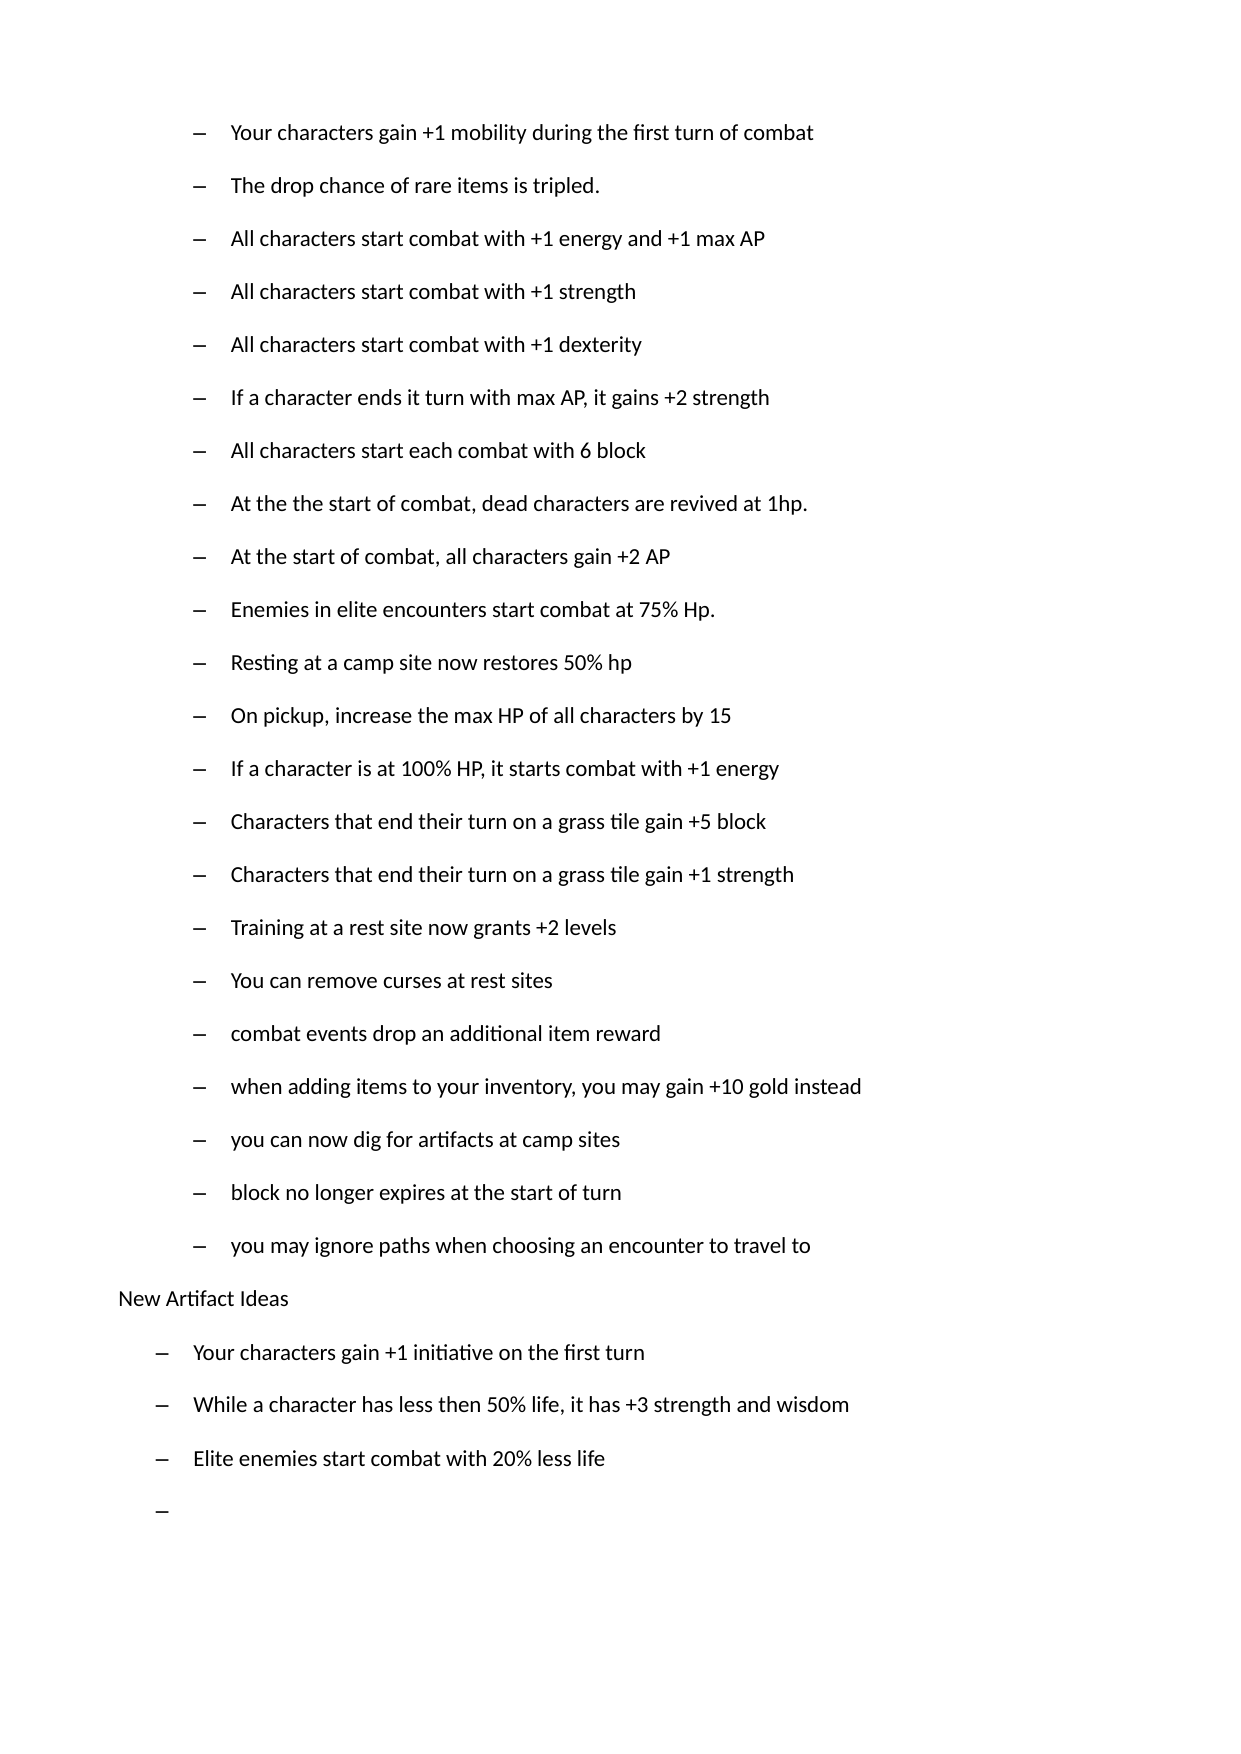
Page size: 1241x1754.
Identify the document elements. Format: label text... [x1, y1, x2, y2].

list On pickup, increase the max HP of all characters by 15 [193, 701, 1122, 729]
list All characters start combat with +1 strength [193, 277, 1122, 305]
list Enemies in elite encounters start combat at 75% Hp. [193, 595, 1122, 623]
list combat events drop an additional item reward [193, 1019, 1122, 1047]
list All characters start each combat with 6 block [193, 436, 1122, 464]
list At the the start of combat, dead characters are revived at 1hp. [193, 489, 1122, 517]
list Training at a rest site now grants +2 levels [193, 913, 1122, 941]
list While a character has less then 50% life, it has +3 strength and wisdom [156, 1391, 1122, 1419]
list you may ignore paths when choosing an encounter to travel to [193, 1232, 1122, 1259]
list At the start of combat, all characters gain +2 AP [193, 542, 1122, 570]
list All characters start combat with +1 dexterity [193, 330, 1122, 358]
list The drop chance of rare items is tripled. [193, 171, 1122, 199]
list Characters that end their turn on a grass tile gain +5 block [193, 807, 1122, 835]
list block no longer expires at the start of turn [193, 1178, 1122, 1207]
list If a character ends it turn with max AP, it gains +2 strength [193, 383, 1122, 411]
list You can remove curses at rest sites [193, 966, 1122, 994]
text New Artifact Ideas [118, 1284, 1122, 1313]
list Elite enemies start combat with 20% less life [156, 1444, 1122, 1472]
list Your characters gain +1 initiative on the first turn [156, 1338, 1122, 1366]
list Characters that end their turn on a grass tile gain +1 strength [193, 860, 1122, 888]
list If a character is at 100% HP, it starts combat with +1 energy [193, 754, 1122, 782]
list Resting at a camp site now restores 50% hp [193, 648, 1122, 676]
list you can now dig for artifacts at camp sites [193, 1126, 1122, 1153]
list Your characters gain +1 mobility during the first turn of combat [193, 118, 1122, 146]
list when adding items to your inventory, you may gain +10 gold instead [193, 1072, 1122, 1101]
list All characters start combat with +1 energy and +1 max AP [193, 224, 1122, 252]
